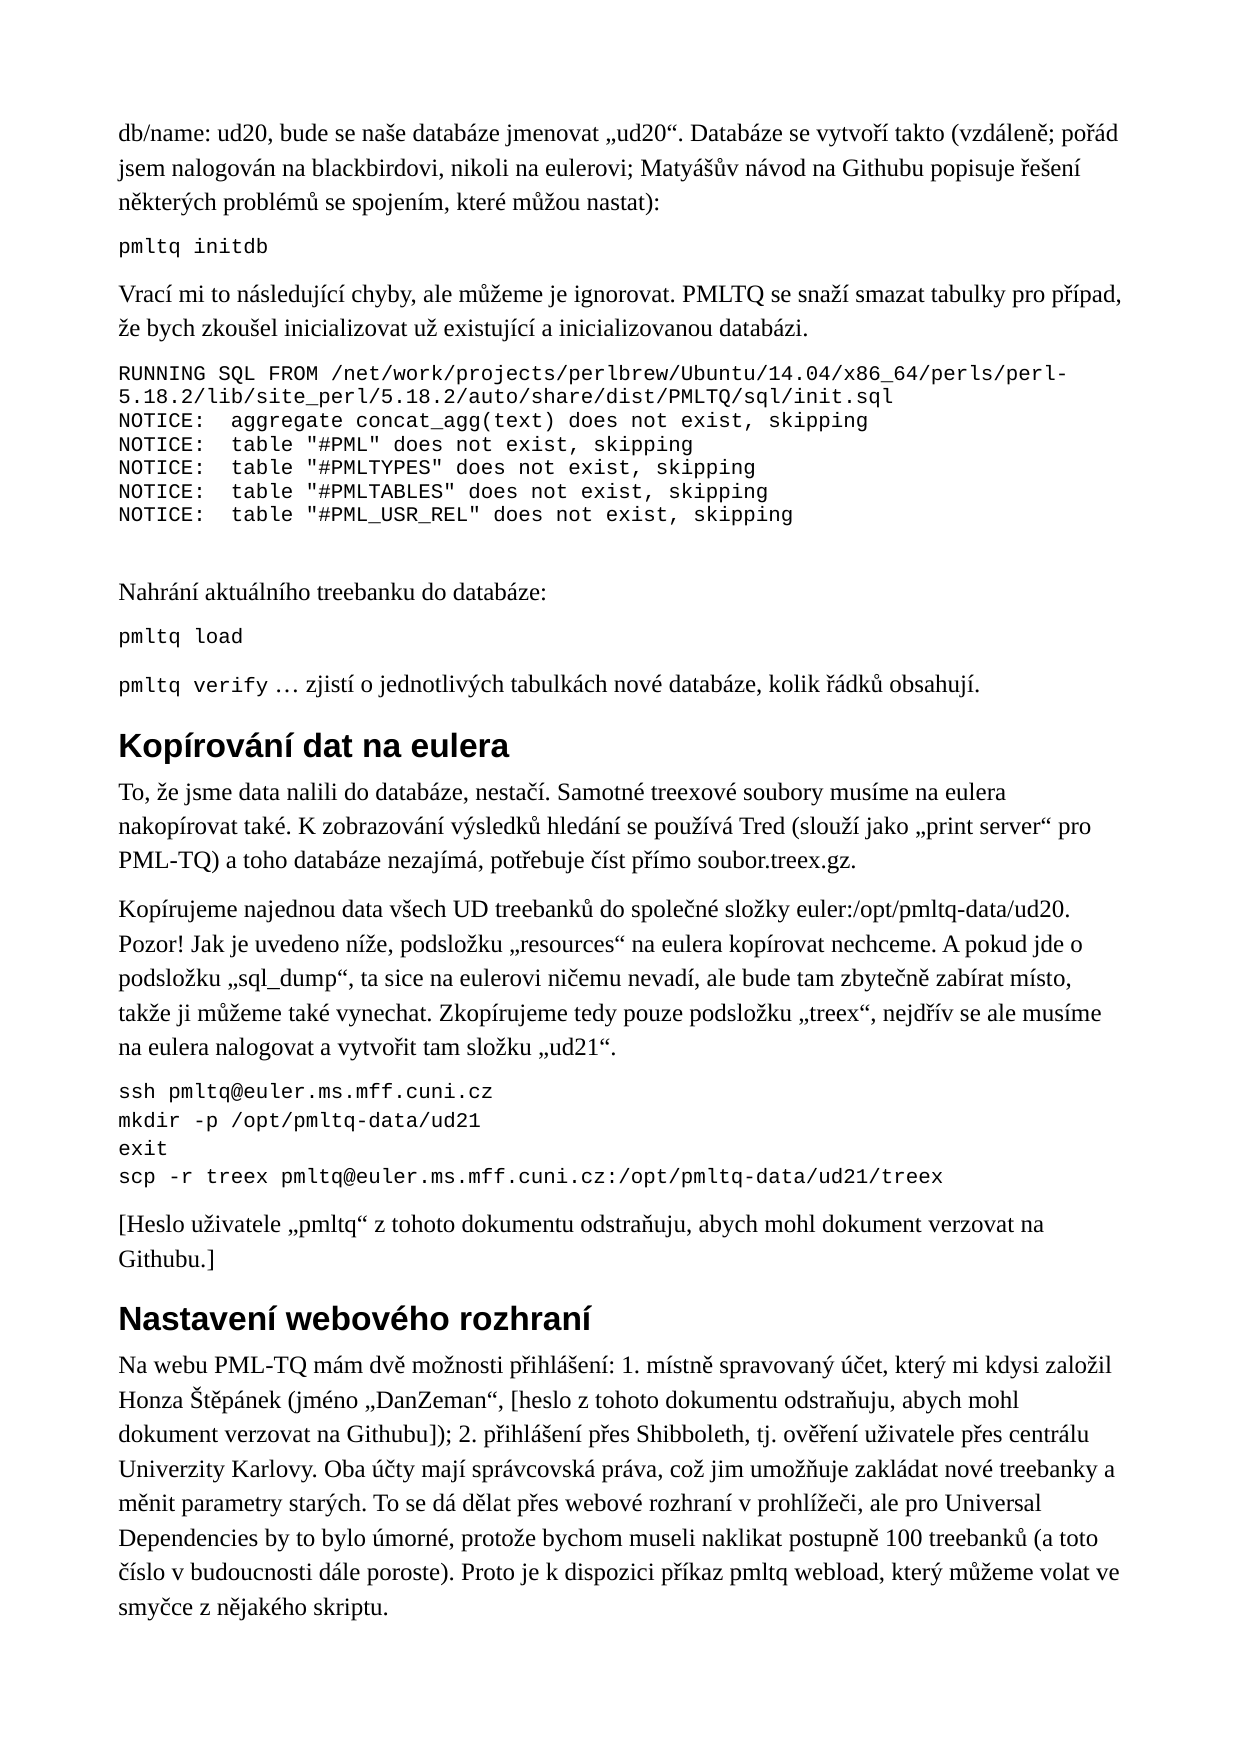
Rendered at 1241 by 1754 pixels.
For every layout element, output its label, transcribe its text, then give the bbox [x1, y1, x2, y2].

text NOTICE: aggregate concat_agg(text) does not exist, skipping [118, 410, 1122, 433]
text db/name: ud20, bude se naše databáze jmenovat „ud20“. Databáze se vytvoří takto (vzdáleně; pořád jsem nalogován na blackbirdovi, nikoli na eulerovi; Matyášův návod na Githubu popisuje řešení některých problémů se spojením, které můžou nastat): [118, 118, 1122, 216]
text NOTICE: table "#PML" does not exist, skipping [118, 433, 1122, 457]
text To, že jsme data nalili do databáze, nestačí. Samotné treexové soubory musíme na eulera nakopírovat také. K zobrazování výsledků hledání se používá Tred (slouží jako „print server“ pro PML-TQ) a toho databáze nezajímá, potřebuje číst přímo soubor.treex.gz. [118, 777, 1122, 874]
text pmltq initdb [118, 236, 1122, 260]
text Nahrání aktuálního treebanku do databáze: [118, 577, 1122, 606]
subtitle Nastavení webového rozhraní [118, 1299, 1122, 1338]
text ssh pmltq@euler.ms.mff.cuni.cz mkdir -p /opt/pmltq-data/ud21 exit scp -r treex pmltq@euler.ms.mff.cuni.cz:/opt/pmltq-data/ud21/treex [118, 1082, 1122, 1190]
text pmltq verify … zjistí o jednotlivých tabulkách nové databáze, kolik řádků obsahují. [118, 669, 1122, 699]
text Kopírujeme najednou data všech UD treebanků do společné složky euler:/opt/pmltq-data/ud20. Pozor! Jak je uvedeno níže, podsložku „resources“ na eulera kopírovat nechceme. A pokud jde o podsložku „sql_dump“, ta sice na eulerovi ničemu nevadí, ale bude tam zbytečně zabírat místo, takže ji můžeme také vynechat. Zkopírujeme tedy pouze podsložku „treex“, nejdřív se ale musíme na eulera nalogovat a vytvořit tam složku „ud21“. [118, 894, 1122, 1061]
text NOTICE: table "#PMLTABLES" does not exist, skipping [118, 481, 1122, 504]
text NOTICE: table "#PMLTYPES" does not exist, skipping [118, 457, 1122, 481]
text Vrací mi to následující chyby, ale můžeme je ignorovat. PMLTQ se snaží smazat tabulky pro případ, že bych zkoušel inicializovat už existující a inicializovanou databázi. [118, 279, 1122, 342]
text Na webu PML-TQ mám dvě možnosti přihlášení: 1. místně spravovaný účet, který mi kdysi založil Honza Štěpánek (jméno „DanZeman“, [heslo z tohoto dokumentu odstraňuju, abych mohl dokument verzovat na Githubu]); 2. přihlášení přes Shibboleth, tj. ověření uživatele přes centrálu Univerzity Karlovy. Oba účty mají správcovská práva, což jim umožňuje zakládat nové treebanky a měnit parametry starých. To se dá dělat přes webové rozhraní v prohlížeči, ale pro Universal Dependencies by to bylo úmorné, protože bychom museli naklikat postupně 100 treebanků (a toto číslo v budoucnosti dále poroste). Proto je k dispozici příkaz pmltq webload, který můžeme volat ve smyčce z nějakého skriptu. [118, 1350, 1122, 1621]
text NOTICE: table "#PML_USR_REL" does not exist, skipping [118, 504, 1122, 528]
text pmltq load [118, 626, 1122, 650]
text RUNNING SQL FROM /net/work/projects/perlbrew/Ubuntu/14.04/x86_64/perls/perl-5.18.2/lib/site_perl/5.18.2/auto/share/dist/PMLTQ/sql/init.sql [118, 363, 1122, 410]
subtitle Kopírování dat na eulera [118, 725, 1122, 764]
text [Heslo uživatele „pmltq“ z tohoto dokumentu odstraňuju, abych mohl dokument verzovat na Githubu.] [118, 1209, 1122, 1273]
